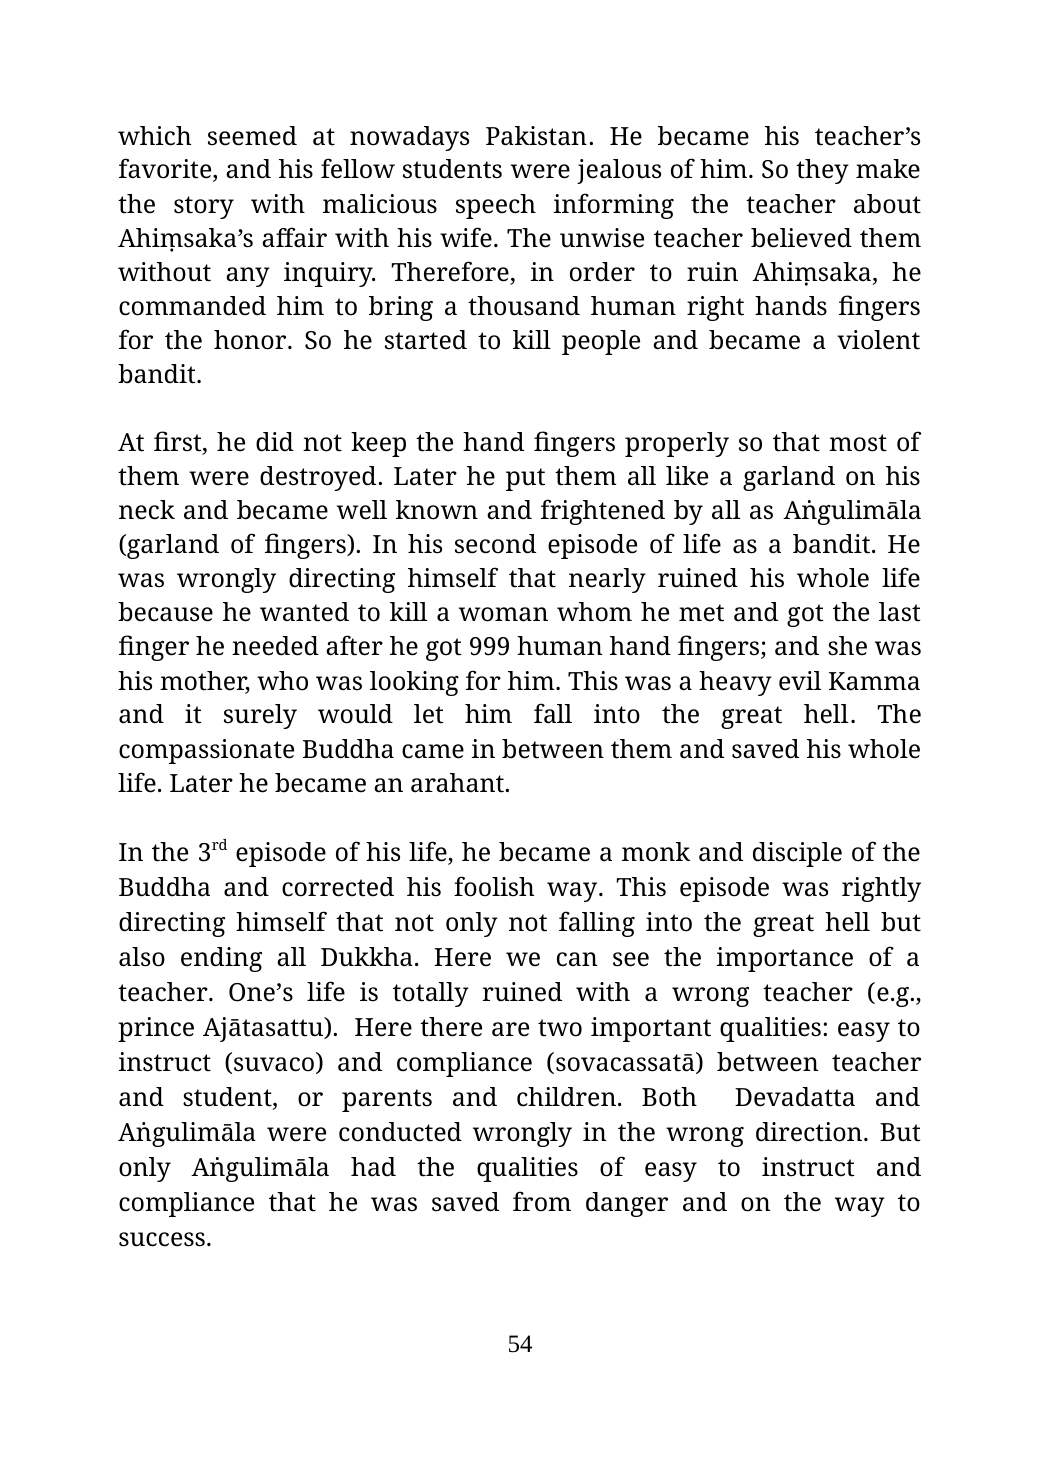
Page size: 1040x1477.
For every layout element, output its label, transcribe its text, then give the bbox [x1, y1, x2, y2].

text At first, he did not keep the hand fingers properly so that most of them were destroyed. Later he put them all like a garland on his neck and became well known and frightened by all as Aṅgulimāla (garland of fingers). In his second episode of life as a bandit. He was wrongly directing himself that nearly ruined his whole life because he wanted to kill a woman whom he met and got the last finger he needed after he got 999 human hand fingers; and she was his mother, who was looking for him. This was a heavy evil Kamma and it surely would let him fall into the great hell. The compassionate Buddha came in between them and saved his whole life. Later he became an arahant. [118, 425, 922, 799]
text In the 3rd episode of his life, he became a monk and disciple of the Buddha and corrected his foolish way. This episode was rightly directing himself that not only not falling into the great hell but also ending all Dukkha. Here we can see the importance of a teacher. One’s life is totally ruined with a wrong teacher (e.g., prince Ajātasattu). Here there are two important qualities: easy to instruct (suvaco) and compliance (sovacassatā) between teacher and student, or parents and children. Both Devadatta and Aṅgulimāla were conducted wrongly in the wrong direction. But only Aṅgulimāla had the qualities of easy to instruct and compliance that he was saved from danger and on the way to success. [118, 833, 922, 1253]
text which seemed at nowadays Pakistan. He became his teacher’s favorite, and his fellow students were jealous of him. So they make the story with malicious speech informing the teacher about Ahiṃsaka’s affair with his wife. The unwise teacher believed them without any inquiry. Therefore, in order to ruin Ahiṃsaka, he commanded him to bring a thousand human right hands fingers for the honor. So he started to kill people and became a violent bandit. [118, 118, 922, 391]
